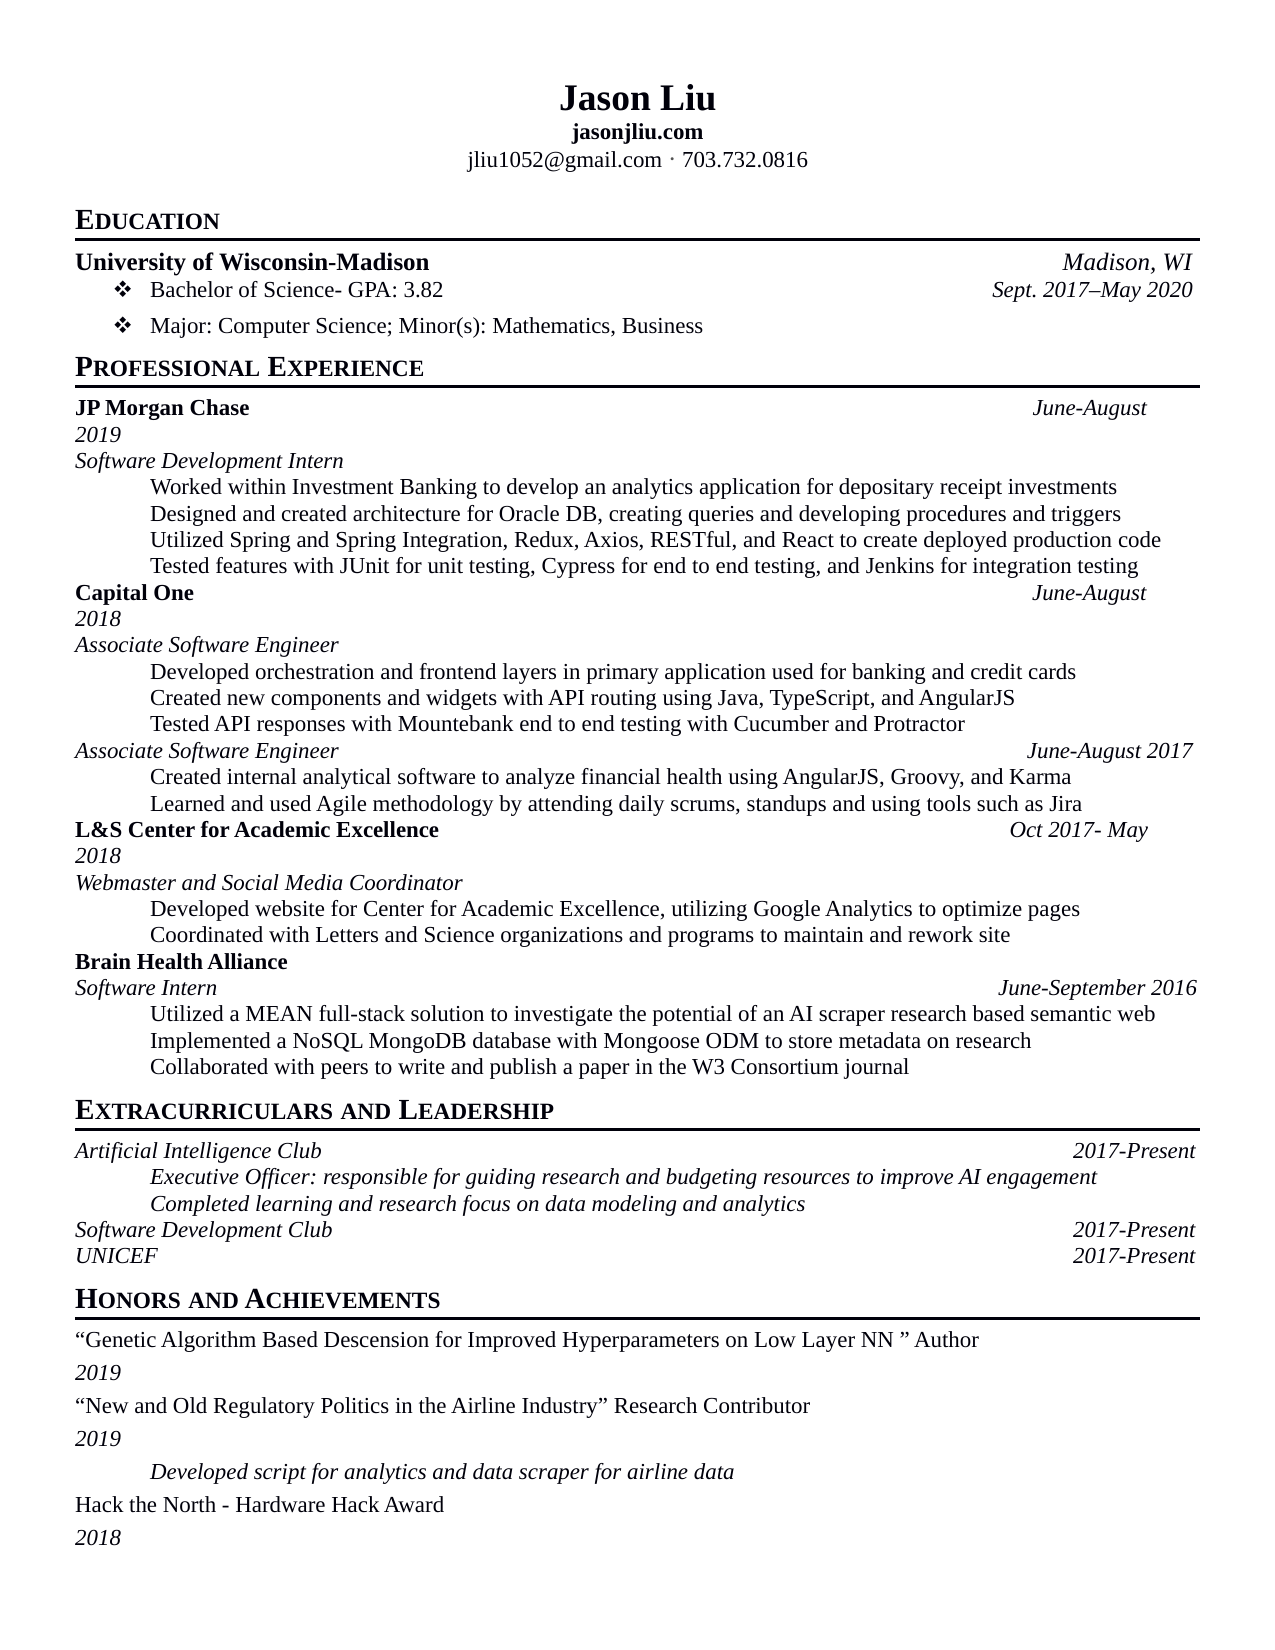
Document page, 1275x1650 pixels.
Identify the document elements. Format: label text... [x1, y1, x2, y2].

text Extracurriculars and Leadership [75, 1092, 1200, 1128]
text Utilized a MEAN full-stack solution to investigate the potential of an AI scraper research based semantic web [150, 1000, 1200, 1027]
text Utilized Spring and Spring Integration, Redux, Axios, RESTful, and React to create deployed production code [150, 526, 1200, 552]
text Worked within Investment Banking to develop an analytics application for depositary receipt investments [150, 473, 1200, 500]
text Collaborated with peers to write and publish a paper in the W3 Consortium journal [150, 1053, 1200, 1079]
text Created internal analytical software to analyze financial health using AngularJS, Groovy, and Karma [75, 763, 1200, 789]
text Learned and used Agile methodology by attending daily scrums, standups and using tools such as Jira [75, 789, 1200, 816]
text Coordinated with Letters and Science organizations and programs to maintain and rework site [75, 921, 1200, 948]
text University of Wisconsin-Madison Madison, WI [75, 247, 1200, 276]
text Capital One June-August 2018 [75, 579, 1200, 631]
text Software Development Intern [75, 447, 1200, 473]
text Associate Software Engineer June-August 2017 [75, 737, 1200, 763]
text Associate Software Engineer [75, 631, 1200, 658]
text L&S Center for Academic Excellence Oct 2017- May 2018 [75, 816, 1200, 869]
text Designed and created architecture for Oracle DB, creating queries and developing procedures and triggers [150, 500, 1200, 526]
text Jason Liu [75, 75, 1200, 118]
text Created new components and widgets with API routing using Java, TypeScript, and AngularJS [150, 684, 1200, 711]
text Tested API responses with Mountebank end to end testing with Cucumber and Protractor [75, 711, 1200, 737]
text jliu1052@gmail.com · 703.732.0816 [75, 144, 1200, 173]
list Bachelor of Science- GPA: 3.82 Sept. 2017–May 2020 [112, 276, 1200, 302]
text Implemented a NoSQL MongoDB database with Mongoose ODM to store metadata on research [150, 1027, 1200, 1053]
text Developed website for Center for Academic Excellence, utilizing Google Analytics to optimize pages [75, 895, 1200, 921]
text Education [75, 202, 1200, 238]
list Major: Computer Science; Minor(s): Mathematics, Business [112, 312, 1200, 339]
text Software Intern June-September 2016 [75, 974, 1200, 1000]
text JP Morgan Chase June-August 2019 [75, 394, 1200, 447]
text Developed orchestration and frontend layers in primary application used for banking and credit cards [150, 658, 1200, 684]
text jasonjliu.com [75, 118, 1200, 144]
text “New and Old Regulatory Politics in the Airline Industry” Research Contributor 2019 [75, 1392, 1200, 1451]
text UNICEF 2017-Present [75, 1242, 1200, 1269]
text “Genetic Algorithm Based Descension for Improved Hyperparameters on Low Layer NN ” Author 2019 [75, 1326, 1200, 1386]
text Software Development Club 2017-Present [75, 1216, 1200, 1242]
text Brain Health Alliance [75, 948, 1200, 974]
text Hack the North - Hardware Hack Award 2018 [75, 1491, 1200, 1550]
text Artificial Intelligence Club 2017-Present [75, 1137, 1200, 1163]
text Webmaster and Social Media Coordinator [75, 869, 1200, 895]
text Tested features with JUnit for unit testing, Cypress for end to end testing, and Jenkins for integration testing [150, 552, 1200, 579]
text Honors and Achievements [75, 1281, 1200, 1317]
text Professional Experience [75, 349, 1200, 385]
text Developed script for analytics and data scraper for airline data [75, 1458, 1200, 1484]
text Completed learning and research focus on data modeling and analytics [75, 1190, 1200, 1216]
text Executive Officer: responsible for guiding research and budgeting resources to improve AI engagement [75, 1163, 1200, 1190]
